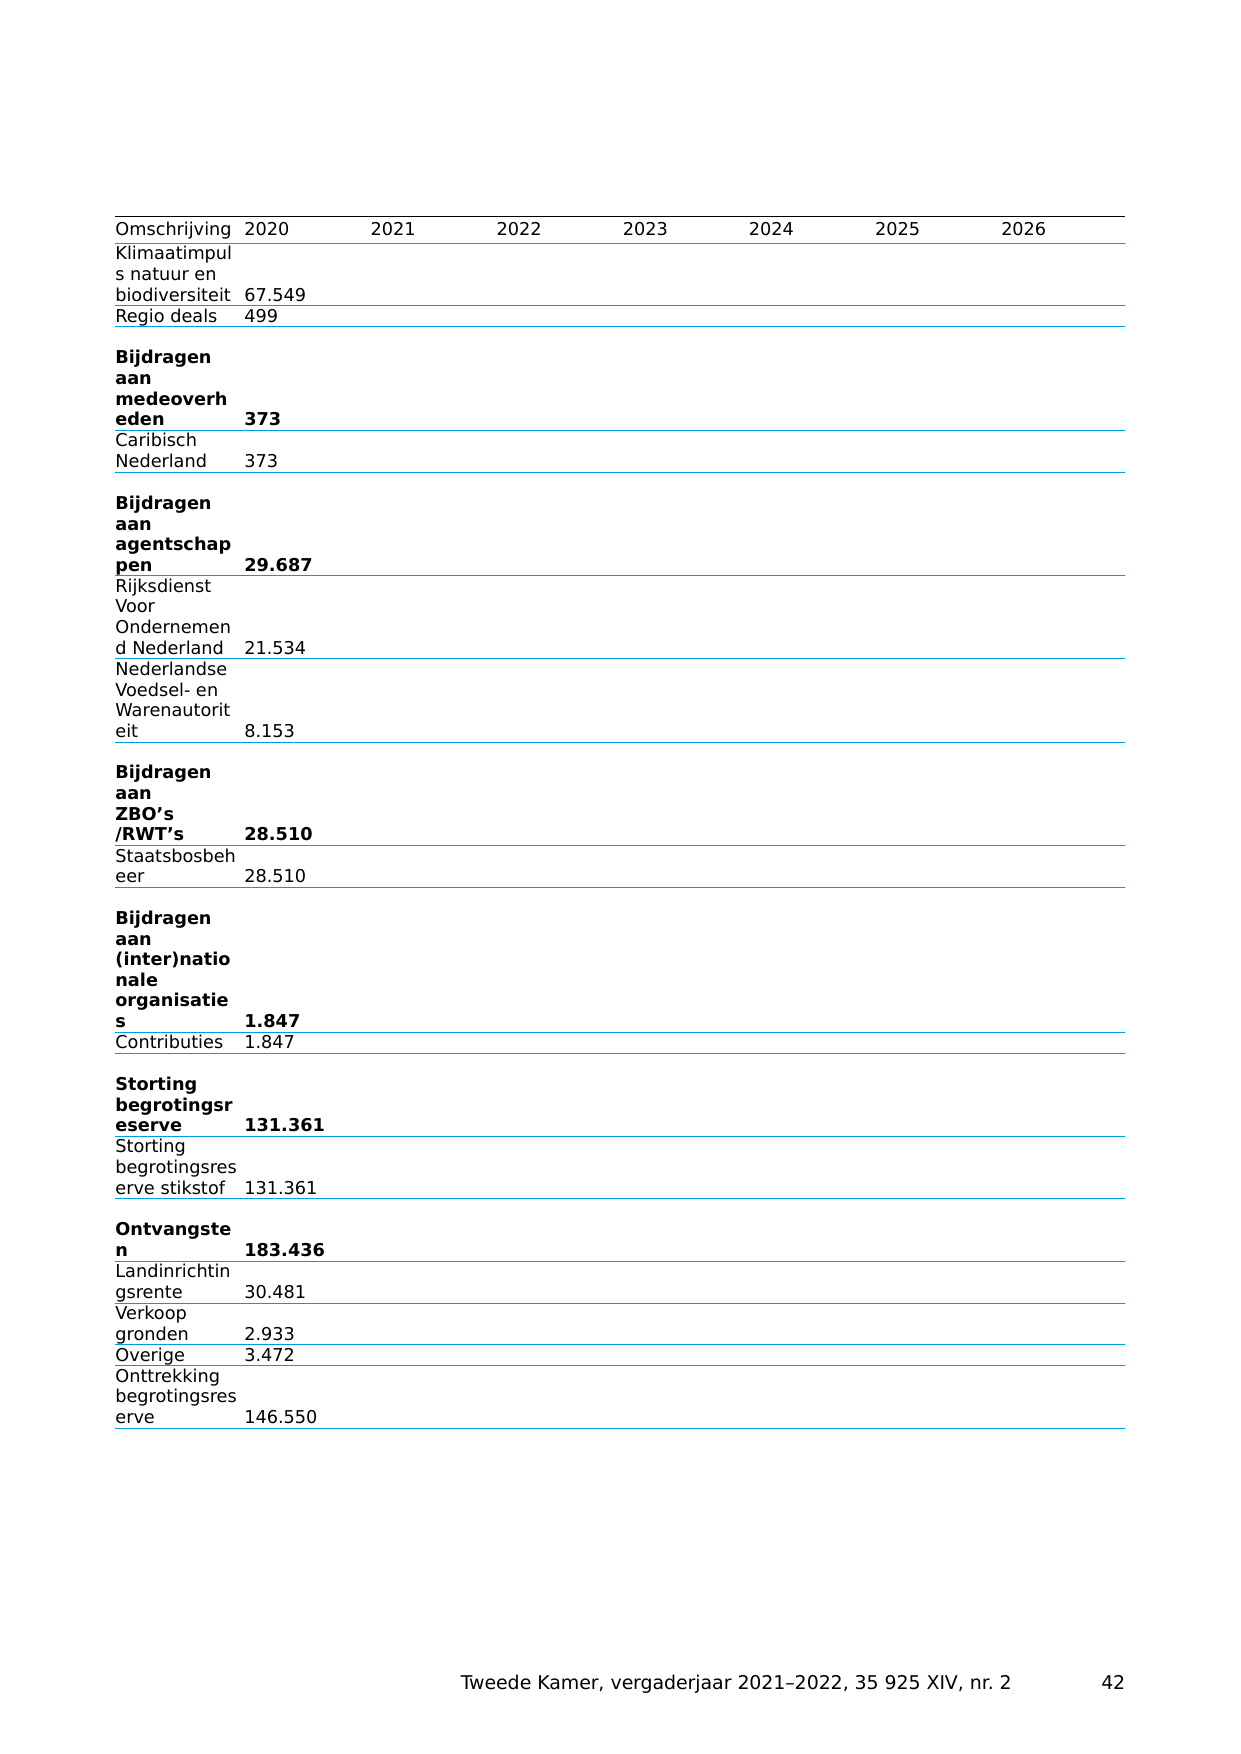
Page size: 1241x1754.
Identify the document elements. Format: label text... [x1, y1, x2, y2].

table_cell Bijdragen aan ZBO’s /RWT’s [115, 763, 241, 845]
table_cell [746, 1137, 872, 1198]
table_cell [872, 348, 998, 430]
table_cell 131.361 [241, 1137, 367, 1198]
table_cell [494, 1262, 620, 1302]
table_cell [746, 1366, 872, 1428]
table_cell [872, 1033, 998, 1053]
table_cell [998, 244, 1125, 305]
table_cell [620, 306, 746, 326]
table_cell [494, 846, 620, 887]
table_cell [746, 908, 872, 1032]
table_cell [368, 327, 493, 347]
table_cell [494, 1304, 620, 1344]
table_cell [998, 908, 1125, 1032]
table_cell 499 [241, 306, 367, 326]
table_cell [368, 908, 493, 1032]
table_cell [620, 1366, 746, 1428]
table_cell [746, 1219, 872, 1261]
table_cell [620, 1074, 746, 1136]
table_cell [368, 348, 493, 430]
table_cell Klimaatimpuls natuur en biodiversiteit [115, 244, 241, 305]
table_cell [746, 659, 872, 741]
table_cell Nederlandse Voedsel- en Warenautoriteit [115, 659, 241, 741]
table_cell [872, 1074, 998, 1136]
table_cell [620, 348, 746, 430]
table_cell [115, 473, 241, 493]
table_cell [494, 1137, 620, 1198]
table_cell 2025 [872, 217, 998, 243]
table_cell [620, 473, 746, 493]
table_cell Bijdragen aan medeoverheden [115, 348, 241, 430]
table_header Tabel 1 Budgettaire gevolgen van beleid art. 12 (bedragen x € 1.000) [115, 191, 1125, 216]
table_cell [872, 1137, 998, 1198]
table_cell Rijksdienst Voor Ondernemend Nederland [115, 576, 241, 658]
table_cell 1.847 [241, 908, 367, 1032]
table_cell [746, 1262, 872, 1302]
table_cell [746, 763, 872, 845]
table_cell [368, 431, 493, 472]
table_cell [620, 431, 746, 472]
table_cell [494, 493, 620, 575]
table_cell [872, 1219, 998, 1261]
table_cell Contributies [115, 1033, 241, 1053]
table_cell [620, 1262, 746, 1302]
table_cell Landinrichtingsrente [115, 1262, 241, 1302]
table_cell [620, 576, 746, 658]
table_cell [746, 244, 872, 305]
table_cell 29.687 [241, 493, 367, 575]
table_cell 28.510 [241, 846, 367, 887]
table_cell Verkoop gronden [115, 1304, 241, 1344]
table_cell [620, 1033, 746, 1053]
table_cell [872, 1262, 998, 1302]
table_cell [872, 743, 998, 762]
table_cell [872, 327, 998, 347]
table_cell [998, 1262, 1125, 1302]
table_cell [998, 493, 1125, 575]
table_cell [620, 1304, 746, 1344]
table_cell [368, 1137, 493, 1198]
table_cell 1.847 [241, 1033, 367, 1053]
table_cell [368, 846, 493, 887]
table_cell [115, 1199, 241, 1219]
table_cell [494, 431, 620, 472]
table_cell [494, 659, 620, 741]
table_cell Storting begrotingsreserve stikstof [115, 1137, 241, 1198]
table_cell 2.933 [241, 1304, 367, 1344]
table_cell [998, 576, 1125, 658]
table_cell [746, 1304, 872, 1344]
table_cell [872, 473, 998, 493]
table_cell 373 [241, 348, 367, 430]
table_cell [746, 431, 872, 472]
table_cell [746, 306, 872, 326]
table_cell 2026 [998, 217, 1125, 243]
table_cell [368, 743, 493, 762]
table_cell 67.549 [241, 244, 367, 305]
table_cell [368, 244, 493, 305]
table_cell 2020 [241, 217, 367, 243]
table_cell 2023 [620, 217, 746, 243]
table_cell [872, 908, 998, 1032]
table_cell [620, 1219, 746, 1261]
table_cell Storting begrotingsreserve [115, 1074, 241, 1136]
table_cell [998, 1054, 1125, 1074]
table_cell [998, 348, 1125, 430]
table_cell [998, 1345, 1125, 1365]
table_cell [494, 306, 620, 326]
table_cell [872, 431, 998, 472]
table_cell [746, 846, 872, 887]
table_cell [872, 888, 998, 908]
table_cell Bijdragen aan agentschappen [115, 493, 241, 575]
table_cell [620, 493, 746, 575]
table_cell [620, 1137, 746, 1198]
table_cell Ontvangsten [115, 1219, 241, 1261]
table_cell 3.472 [241, 1345, 367, 1365]
table_cell Bijdragen aan (inter)nationale organisaties [115, 908, 241, 1032]
table_cell [241, 888, 367, 908]
table_cell [368, 1219, 493, 1261]
table_cell [368, 473, 493, 493]
table_cell [241, 1199, 367, 1219]
table_cell [368, 1262, 493, 1302]
table_cell [872, 244, 998, 305]
table_cell [746, 348, 872, 430]
table_cell [368, 306, 493, 326]
table_cell [998, 846, 1125, 887]
table_cell [368, 763, 493, 845]
table_cell [494, 1366, 620, 1428]
table_cell [872, 576, 998, 658]
table_cell [998, 431, 1125, 472]
table_cell [368, 888, 493, 908]
table_cell [746, 1033, 872, 1053]
table_cell [746, 473, 872, 493]
table_cell [115, 1054, 241, 1074]
table_cell [494, 327, 620, 347]
table_cell [494, 908, 620, 1032]
table_cell [746, 493, 872, 575]
table_cell [746, 1054, 872, 1074]
table_cell [746, 576, 872, 658]
table_cell [872, 1054, 998, 1074]
table_cell [494, 1345, 620, 1365]
table_cell [998, 1199, 1125, 1219]
table_cell [620, 743, 746, 762]
table_cell [872, 846, 998, 887]
table_cell [998, 473, 1125, 493]
table_cell [872, 1345, 998, 1365]
table_cell [746, 1345, 872, 1365]
table_cell [872, 493, 998, 575]
table_cell [115, 327, 241, 347]
table_cell [620, 1199, 746, 1219]
table_cell Caribisch Nederland [115, 431, 241, 472]
table_cell [998, 763, 1125, 845]
table_cell 8.153 [241, 659, 367, 741]
table_cell [872, 1199, 998, 1219]
table_cell [368, 576, 493, 658]
table_cell [368, 493, 493, 575]
table_cell Overige [115, 1345, 241, 1365]
table_cell [872, 306, 998, 326]
table_cell [241, 473, 367, 493]
table_cell 30.481 [241, 1262, 367, 1302]
table_cell [494, 743, 620, 762]
table_cell [746, 743, 872, 762]
table_cell [872, 659, 998, 741]
table_cell [998, 1304, 1125, 1344]
table_cell [998, 659, 1125, 741]
table_cell [368, 1033, 493, 1053]
table_cell [494, 763, 620, 845]
table_cell [998, 743, 1125, 762]
table_cell 28.510 [241, 763, 367, 845]
table_cell Omschrijving [115, 217, 241, 243]
table_cell [494, 244, 620, 305]
table_cell [620, 888, 746, 908]
table_cell [620, 327, 746, 347]
table_cell [746, 327, 872, 347]
table_cell [746, 888, 872, 908]
table_cell [368, 1199, 493, 1219]
table_cell [620, 659, 746, 741]
table_cell [620, 244, 746, 305]
table_cell [620, 1054, 746, 1074]
table_cell [241, 327, 367, 347]
table_cell [368, 659, 493, 741]
table_cell [620, 846, 746, 887]
table_cell [998, 1366, 1125, 1428]
table_cell [494, 1033, 620, 1053]
table_cell [998, 1074, 1125, 1136]
table_cell [872, 1366, 998, 1428]
table_cell Regio deals [115, 306, 241, 326]
table_cell [998, 306, 1125, 326]
table_cell [368, 1366, 493, 1428]
table_cell [115, 743, 241, 762]
table_cell [746, 1199, 872, 1219]
table_cell [368, 1304, 493, 1344]
table_cell [620, 908, 746, 1032]
table_cell 2021 [368, 217, 493, 243]
table_cell [494, 1199, 620, 1219]
table_cell [872, 1304, 998, 1344]
table_cell [368, 1345, 493, 1365]
table_cell [494, 1054, 620, 1074]
table_cell [872, 763, 998, 845]
table_cell Onttrekking begrotingsreserve [115, 1366, 241, 1428]
table_cell [368, 1054, 493, 1074]
table_cell [998, 327, 1125, 347]
table_cell [998, 1219, 1125, 1261]
table_cell [494, 473, 620, 493]
table_cell [241, 1054, 367, 1074]
table_cell [620, 1345, 746, 1365]
table_cell [620, 763, 746, 845]
table_cell [998, 1033, 1125, 1053]
table_cell [494, 348, 620, 430]
table_cell [998, 1137, 1125, 1198]
table_cell [494, 888, 620, 908]
table_cell [368, 1074, 493, 1136]
table_cell [494, 1219, 620, 1261]
table_cell [998, 888, 1125, 908]
table_cell [746, 1074, 872, 1136]
table_cell 21.534 [241, 576, 367, 658]
table_cell 2024 [746, 217, 872, 243]
table_cell 146.550 [241, 1366, 367, 1428]
table_cell 373 [241, 431, 367, 472]
table_cell [494, 576, 620, 658]
table_cell [115, 888, 241, 908]
table_cell [241, 743, 367, 762]
table_cell [494, 1074, 620, 1136]
table_cell 2022 [494, 217, 620, 243]
table_cell 183.436 [241, 1219, 367, 1261]
table_cell 131.361 [241, 1074, 367, 1136]
table_cell Staatsbosbeheer [115, 846, 241, 887]
